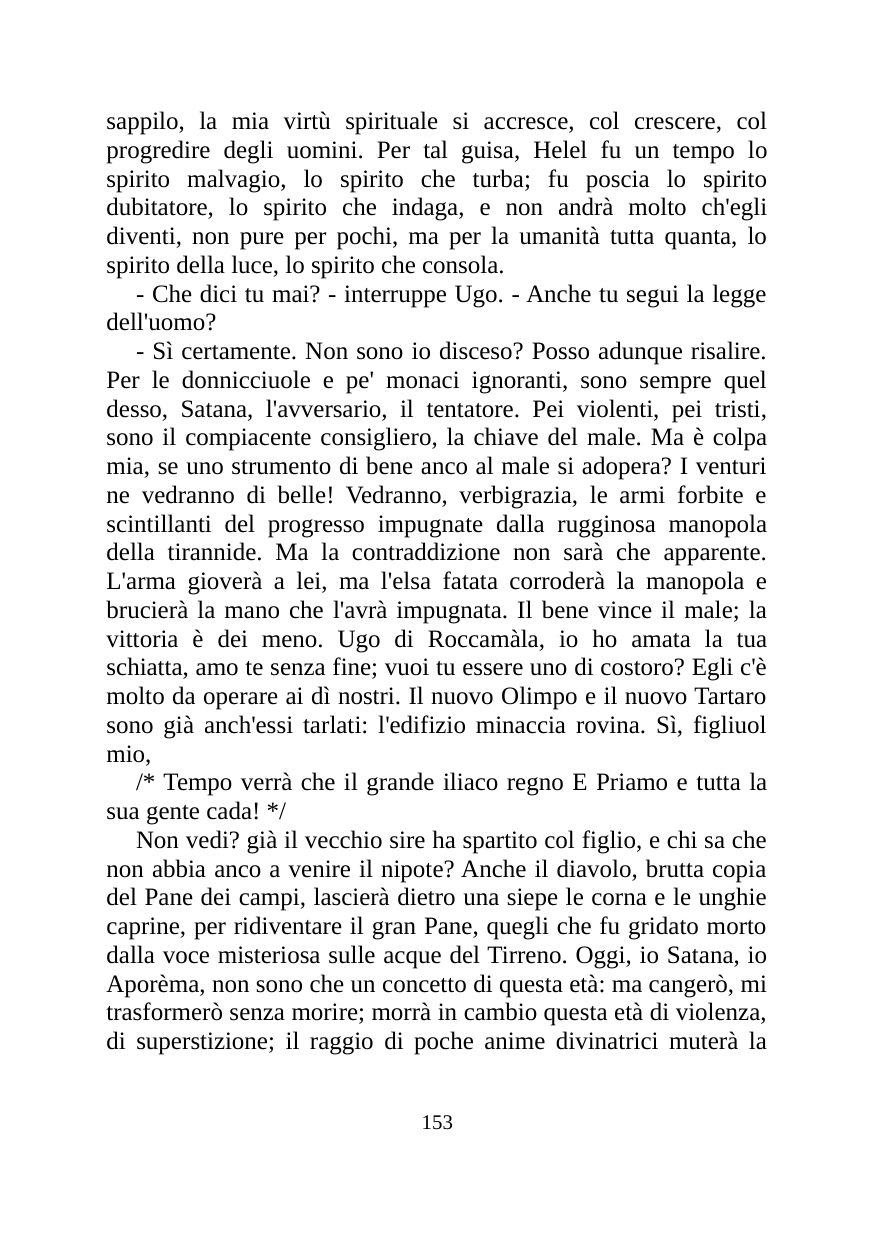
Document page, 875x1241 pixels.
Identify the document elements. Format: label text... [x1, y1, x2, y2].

text sappilo, la mia virtù spirituale si accresce, col crescere, col progredire degli uomini. Per tal guisa, Helel fu un tempo lo spirito malvagio, lo spirito che turba; fu poscia lo spirito dubitatore, lo spirito che indaga, e non andrà molto ch'egli diventi, non pure per pochi, ma per la umanità tutta quanta, lo spirito della luce, lo spirito che consola. [106, 106, 768, 279]
text Non vedi? già il vecchio sire ha spartito col figlio, e chi sa che non abbia anco a venire il nipote? Anche il diavolo, brutta copia del Pane dei campi, lascierà dietro una siepe le corna e le unghie caprine, per ridiventare il gran Pane, quegli che fu gridato morto dalla voce misteriosa sulle acque del Tirreno. Oggi, io Satana, io Aporèma, non sono che un concetto di questa età: ma cangerò, mi trasformerò senza morire; morrà in cambio questa età di violenza, di superstizione; il raggio di poche anime divinatrici muterà la [106, 825, 768, 1055]
text /* Tempo verrà che il grande iliaco regno E Priamo e tutta la sua gente cada! */ [106, 767, 768, 825]
text - Che dici tu mai? - interruppe Ugo. - Anche tu segui la legge dell'uomo? [106, 279, 768, 336]
text - Sì certamente. Non sono io disceso? Posso adunque risalire. Per le donnicciuole e pe' monaci ignoranti, sono sempre quel desso, Satana, l'avversario, il tentatore. Pei violenti, pei tristi, sono il compiacente consigliero, la chiave del male. Ma è colpa mia, se uno strumento di bene anco al male si adopera? I venturi ne vedranno di belle! Vedranno, verbigrazia, le armi forbite e scintillanti del progresso impugnate dalla rugginosa manopola della tirannide. Ma la contraddizione non sarà che apparente. L'arma gioverà a lei, ma l'elsa fatata corroderà la manopola e brucierà la mano che l'avrà impugnata. Il bene vince il male; la vittoria è dei meno. Ugo di Roccamàla, io ho amata la tua schiatta, amo te senza fine; vuoi tu essere uno di costoro? Egli c'è molto da operare ai dì nostri. Il nuovo Olimpo e il nuovo Tartaro sono già anch'essi tarlati: l'edifizio minaccia rovina. Sì, figliuol mio, [106, 336, 768, 767]
